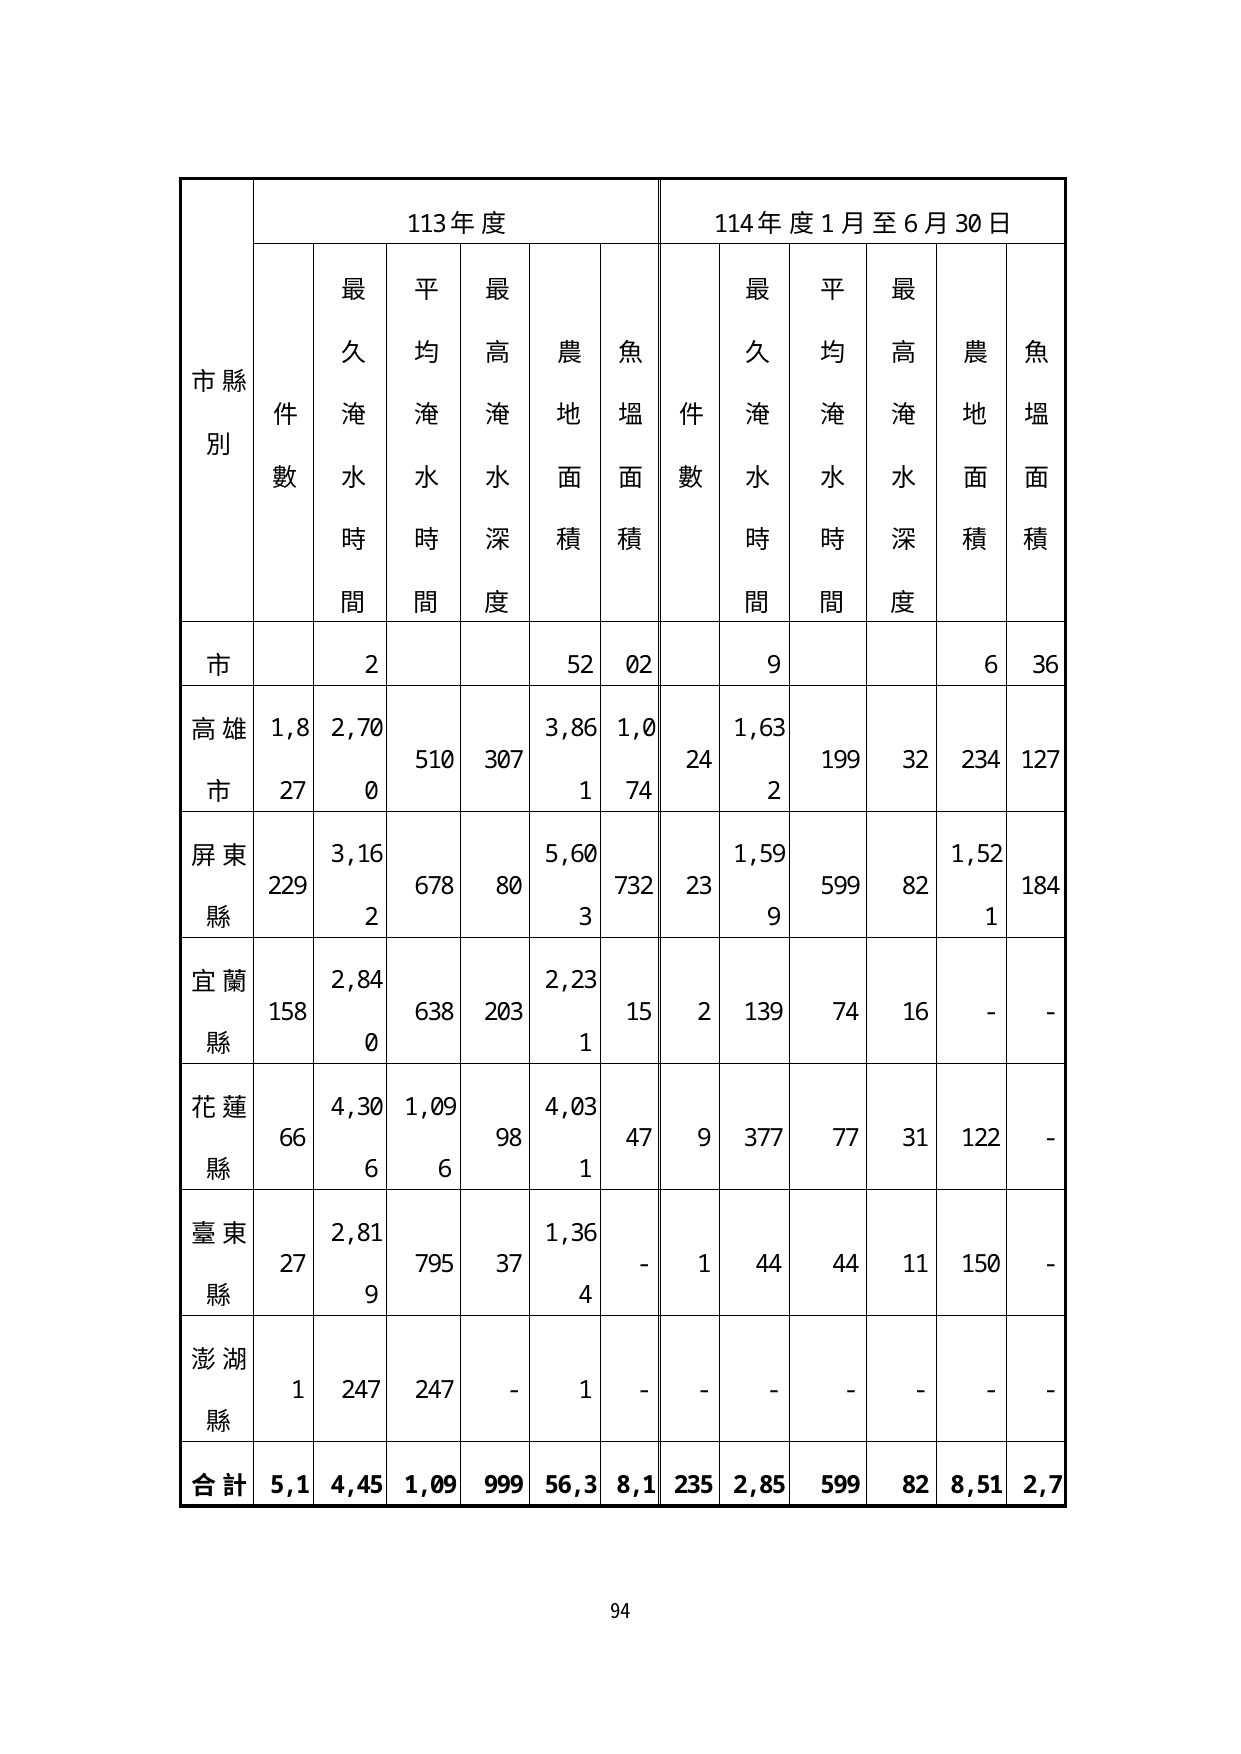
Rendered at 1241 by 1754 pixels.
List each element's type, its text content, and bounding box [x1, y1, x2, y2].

table_cell - [601, 1190, 658, 1315]
table_cell - [937, 938, 1006, 1063]
table_header 市縣別 [182, 180, 253, 621]
table_cell 02 [601, 622, 658, 684]
table_cell 最高淹水深度 [461, 244, 529, 621]
table_cell - [661, 1316, 719, 1441]
table_cell 8,1 [601, 1442, 658, 1504]
table_cell 150 [937, 1190, 1006, 1315]
table_cell 98 [461, 1064, 529, 1189]
table_cell 2 [314, 622, 386, 684]
table_cell 139 [720, 938, 789, 1063]
table_cell 平均淹水時間 [387, 244, 460, 621]
table_cell 澎湖縣 [182, 1316, 253, 1441]
table_cell 8,51 [937, 1442, 1006, 1504]
table_header 113年度 [254, 180, 658, 243]
table_cell 203 [461, 938, 529, 1063]
table_cell 臺東縣 [182, 1190, 253, 1315]
table_cell 82 [867, 1442, 936, 1504]
table_cell 678 [387, 812, 460, 937]
table_cell 2,85 [720, 1442, 789, 1504]
table_cell 37 [461, 1190, 529, 1315]
table_cell 魚塭面積 [601, 244, 658, 621]
table_cell 599 [790, 1442, 866, 1504]
table_cell 2,840 [314, 938, 386, 1063]
table_cell 3,162 [314, 812, 386, 937]
table_cell - [1007, 938, 1064, 1063]
table_cell - [867, 1316, 936, 1441]
table_cell 247 [314, 1316, 386, 1441]
table_cell [254, 622, 313, 684]
table_cell 56,3 [530, 1442, 600, 1504]
table_cell 44 [790, 1190, 866, 1315]
table_cell 122 [937, 1064, 1006, 1189]
table_cell [387, 622, 460, 684]
table_cell 1 [530, 1316, 600, 1441]
table_cell 4,45 [314, 1442, 386, 1504]
table_cell 377 [720, 1064, 789, 1189]
table_cell 23 [661, 812, 719, 937]
table_cell 1,632 [720, 686, 789, 811]
table_cell 3,861 [530, 686, 600, 811]
table_cell 最久淹水時間 [314, 244, 386, 621]
table_cell 2 [661, 938, 719, 1063]
table_cell 屏東縣 [182, 812, 253, 937]
table_cell 52 [530, 622, 600, 684]
table_cell 5,1 [254, 1442, 313, 1504]
table_cell 66 [254, 1064, 313, 1189]
table_cell 2,231 [530, 938, 600, 1063]
table_cell - [1007, 1190, 1064, 1315]
table_cell 77 [790, 1064, 866, 1189]
table_cell - [1007, 1064, 1064, 1189]
table_cell 2,7 [1007, 1442, 1064, 1504]
table_cell 80 [461, 812, 529, 937]
table_cell 1 [254, 1316, 313, 1441]
table_header 114年度1月至6月30日 [661, 180, 1064, 243]
table_cell 2,819 [314, 1190, 386, 1315]
table_cell [461, 622, 529, 684]
table_cell 510 [387, 686, 460, 811]
table_cell 1,599 [720, 812, 789, 937]
table_cell 農地 面積 [937, 244, 1006, 621]
table_cell 農地 面積 [530, 244, 600, 621]
table_cell [790, 622, 866, 684]
table_cell 795 [387, 1190, 460, 1315]
table_cell 宜蘭縣 [182, 938, 253, 1063]
table_cell 74 [790, 938, 866, 1063]
table_cell - [461, 1316, 529, 1441]
table_cell 27 [254, 1190, 313, 1315]
table_cell 1 [661, 1190, 719, 1315]
table_cell 4,306 [314, 1064, 386, 1189]
table_cell 1,09 [387, 1442, 460, 1504]
table_cell [867, 622, 936, 684]
table_cell 31 [867, 1064, 936, 1189]
table_cell 1,827 [254, 686, 313, 811]
table_cell 32 [867, 686, 936, 811]
table_cell 1,096 [387, 1064, 460, 1189]
table_cell 1,521 [937, 812, 1006, 937]
table_cell 16 [867, 938, 936, 1063]
table_cell 158 [254, 938, 313, 1063]
table_cell 6 [937, 622, 1006, 684]
table_cell 最高淹水深度 [867, 244, 936, 621]
table_cell 合計 [182, 1442, 253, 1504]
table_cell 82 [867, 812, 936, 937]
table_cell 999 [461, 1442, 529, 1504]
table_cell 2,700 [314, 686, 386, 811]
table_cell 44 [720, 1190, 789, 1315]
table_cell 15 [601, 938, 658, 1063]
table_cell 24 [661, 686, 719, 811]
table_cell - [1007, 1316, 1064, 1441]
table_cell 1,364 [530, 1190, 600, 1315]
table_cell 234 [937, 686, 1006, 811]
table_cell 307 [461, 686, 529, 811]
table_cell 件數 [661, 244, 719, 621]
table_cell 199 [790, 686, 866, 811]
table_cell - [790, 1316, 866, 1441]
table_cell 47 [601, 1064, 658, 1189]
table_cell 高雄市 [182, 686, 253, 811]
table_cell 11 [867, 1190, 936, 1315]
table_cell 235 [661, 1442, 719, 1504]
table_cell [661, 622, 719, 684]
table_cell 247 [387, 1316, 460, 1441]
table_cell 229 [254, 812, 313, 937]
table_cell 平均淹水時間 [790, 244, 866, 621]
table_cell 花蓮縣 [182, 1064, 253, 1189]
table_cell 最久淹水時間 [720, 244, 789, 621]
table_cell - [601, 1316, 658, 1441]
table_cell - [937, 1316, 1006, 1441]
table_cell 魚塭面積 [1007, 244, 1064, 621]
table_cell 599 [790, 812, 866, 937]
table_cell 732 [601, 812, 658, 937]
table_cell - [720, 1316, 789, 1441]
table_cell 9 [720, 622, 789, 684]
table_cell 36 [1007, 622, 1064, 684]
table_cell 9 [661, 1064, 719, 1189]
table_cell 184 [1007, 812, 1064, 937]
table_cell 1,074 [601, 686, 658, 811]
table_cell 件數 [254, 244, 313, 621]
table_cell 127 [1007, 686, 1064, 811]
table_cell 市 [182, 622, 253, 684]
table_cell 5,603 [530, 812, 600, 937]
table_cell 638 [387, 938, 460, 1063]
table_cell 4,031 [530, 1064, 600, 1189]
